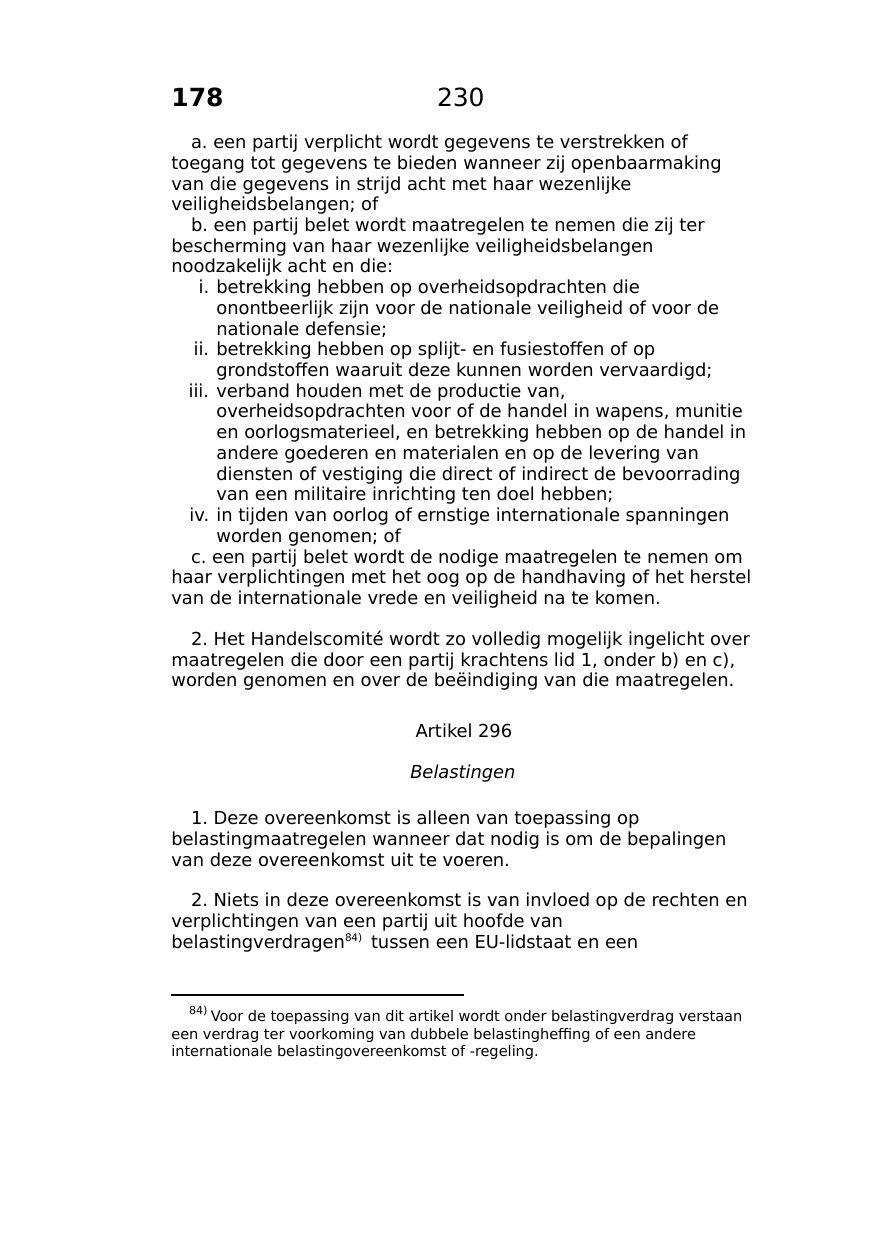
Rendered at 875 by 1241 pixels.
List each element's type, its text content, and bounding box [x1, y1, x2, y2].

text i. betrekking hebben op overheidsopdrachten die onontbeerlijk zijn voor de nationale veiligheid of voor de nationale defensie; [171, 277, 756, 339]
text b. een partij belet wordt maatregelen te nemen die zij ter bescherming van haar wezenlijke veiligheidsbelangen noodzakelijk acht en die: [171, 215, 756, 277]
text ii. betrekking hebben op splijt- en fusiestoffen of op grondstoffen waaruit deze kunnen worden vervaardigd; [171, 339, 756, 381]
text 1. Deze overeenkomst is alleen van toepassing op belastingmaatregelen wanneer dat nodig is om de bepalingen van deze overeenkomst uit te voeren. [171, 808, 756, 870]
text 2. Niets in deze overeenkomst is van invloed op de rechten en verplichtingen van een partij uit hoofde van belastingverdragen tussen een EU-lidstaat en een [171, 890, 756, 952]
text 2. Het Handelscomité wordt zo volledig mogelijk ingelicht over maatregelen die door een partij krachtens lid 1, onder b) en c), worden genomen en over de beëindiging van die maatregelen. [171, 629, 756, 691]
text a. een partij verplicht wordt gegevens te verstrekken of toegang tot gegevens te bieden wanneer zij openbaarmaking van die gegevens in strijd acht met haar wezenlijke veiligheidsbelangen; of [171, 132, 756, 215]
subtitle Artikel 296 Belastingen [171, 721, 756, 783]
text iv. in tijden van oorlog of ernstige internationale spanningen worden genomen; of [171, 505, 756, 546]
text c. een partij belet wordt de nodige maatregelen te nemen om haar verplichtingen met het oog op de handhaving of het herstel van de internationale vrede en veiligheid na te komen. [171, 546, 756, 609]
text Voor de toepassing van dit artikel wordt onder belastingverdrag verstaan een verdrag ter voorkoming van dubbele belastingheffing of een andere internationale belastingovereenkomst of -regeling. [171, 1004, 756, 1060]
text iii. verband houden met de productie van, overheidsopdrachten voor of de handel in wapens, munitie en oorlogsmaterieel, en betrekking hebben op de handel in andere goederen en materialen en op de levering van diensten of vestiging die direct of indirect de bevoorrading van een militaire inrichting ten doel hebben; [171, 381, 756, 505]
